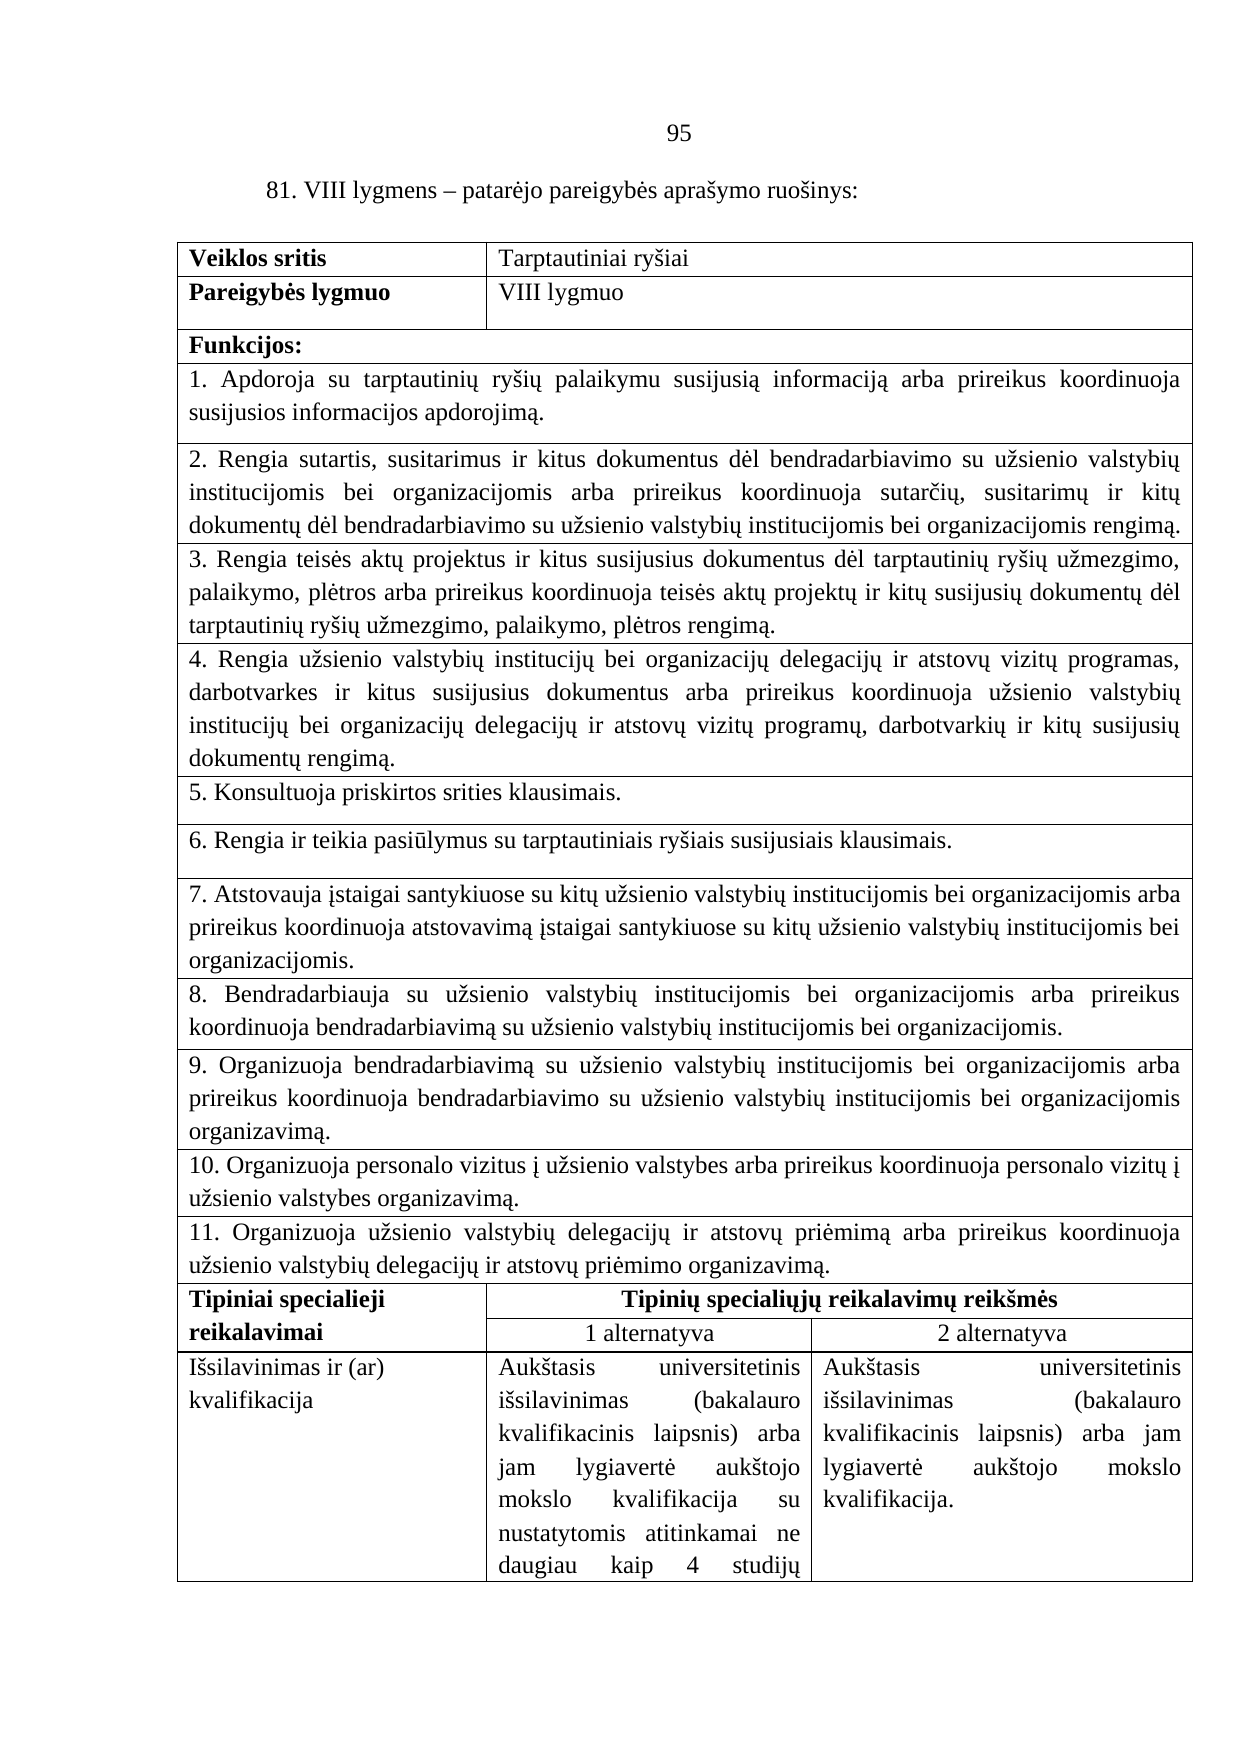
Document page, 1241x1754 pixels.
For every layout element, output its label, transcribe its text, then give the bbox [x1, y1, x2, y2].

table_cell Aukštasis universitetinis išsilavinimas (bakalauro kvalifikacinis laipsnis) arba jam lygiavertė aukštojo mokslo kvalifikacija. [812, 1353, 1192, 1581]
text 81. VIII lygmens – patarėjo pareigybės aprašymo ruošinys: [177, 176, 1181, 204]
table_cell 1. Apdoroja su tarptautinių ryšių palaikymu susijusią informaciją arba prireikus koordinuoja susijusios informacijos apdorojimą. [178, 364, 1192, 443]
table_cell Aukštasis universitetinis išsilavinimas (bakalauro kvalifikacinis laipsnis) arba jam lygiavertė aukštojo mokslo kvalifikacija su nustatytomis atitinkamai ne daugiau kaip 4 studijų [487, 1353, 811, 1581]
table_cell 6. Rengia ir teikia pasiūlymus su tarptautiniais ryšiais susijusiais klausimais. [178, 825, 1192, 878]
table_cell 10. Organizuoja personalo vizitus į užsienio valstybes arba prireikus koordinuoja personalo vizitų į užsienio valstybes organizavimą. [178, 1150, 1192, 1216]
table_cell 3. Rengia teisės aktų projektus ir kitus susijusius dokumentus dėl tarptautinių ryšių užmezgimo, palaikymo, plėtros arba prireikus koordinuoja teisės aktų projektų ir kitų susijusių dokumentų dėl tarptautinių ryšių užmezgimo, palaikymo, plėtros rengimą. [178, 544, 1192, 643]
table_cell VIII lygmuo [487, 277, 1192, 329]
table_cell Funkcijos: [178, 330, 1192, 363]
table_cell 2 alternatyva [812, 1319, 1192, 1351]
table_cell Išsilavinimas ir (ar) kvalifikacija [178, 1353, 486, 1581]
table_cell 5. Konsultuoja priskirtos srities klausimais. [178, 777, 1192, 824]
table_cell 2. Rengia sutartis, susitarimus ir kitus dokumentus dėl bendradarbiavimo su užsienio valstybių institucijomis bei organizacijomis arba prireikus koordinuoja sutarčių, susitarimų ir kitų dokumentų dėl bendradarbiavimo su užsienio valstybių institucijomis bei organizacijomis rengimą. [178, 444, 1192, 543]
table_cell 11. Organizuoja užsienio valstybių delegacijų ir atstovų priėmimą arba prireikus koordinuoja užsienio valstybių delegacijų ir atstovų priėmimo organizavimą. [178, 1217, 1192, 1283]
table_header Veiklos sritis [178, 243, 486, 276]
table_header Tarptautiniai ryšiai [487, 243, 1192, 276]
table_cell Pareigybės lygmuo [178, 277, 486, 329]
table_cell 7. Atstovauja įstaigai santykiuose su kitų užsienio valstybių institucijomis bei organizacijomis arba prireikus koordinuoja atstovavimą įstaigai santykiuose su kitų užsienio valstybių institucijomis bei organizacijomis. [178, 879, 1192, 978]
table_cell 8. Bendradarbiauja su užsienio valstybių institucijomis bei organizacijomis arba prireikus koordinuoja bendradarbiavimą su užsienio valstybių institucijomis bei organizacijomis. [178, 979, 1192, 1049]
table_cell 9. Organizuoja bendradarbiavimą su užsienio valstybių institucijomis bei organizacijomis arba prireikus koordinuoja bendradarbiavimo su užsienio valstybių institucijomis bei organizacijomis organizavimą. [178, 1050, 1192, 1149]
table_cell Tipinių specialiųjų reikalavimų reikšmės [487, 1284, 1192, 1317]
table_cell Tipiniai specialieji reikalavimai [178, 1284, 486, 1351]
table_cell 1 alternatyva [487, 1319, 811, 1351]
table_cell 4. Rengia užsienio valstybių institucijų bei organizacijų delegacijų ir atstovų vizitų programas, darbotvarkes ir kitus susijusius dokumentus arba prireikus koordinuoja užsienio valstybių institucijų bei organizacijų delegacijų ir atstovų vizitų programų, darbotvarkių ir kitų susijusių dokumentų rengimą. [178, 644, 1192, 776]
